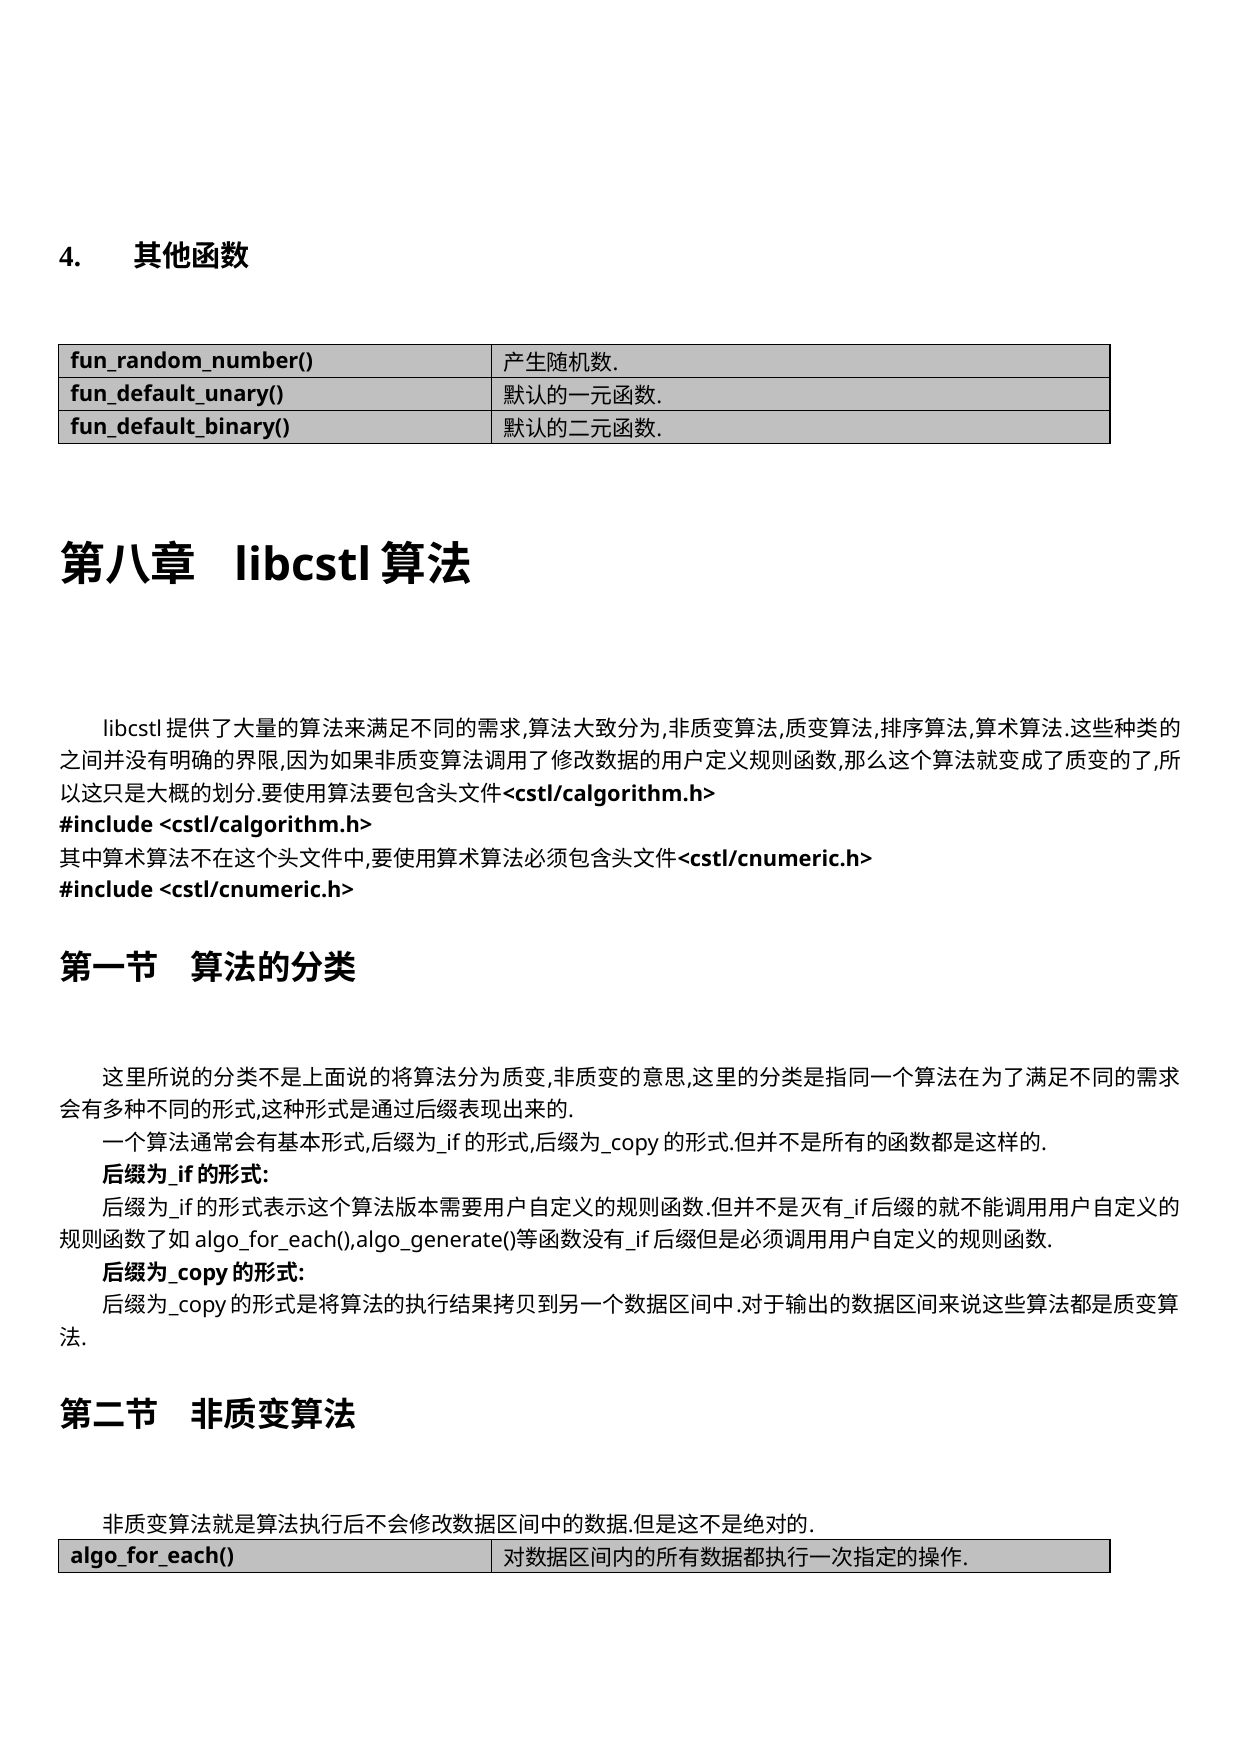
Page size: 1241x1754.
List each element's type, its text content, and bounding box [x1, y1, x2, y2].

text 其中算术算法不在这个头文件中,要使用算术算法必须包含头文件<cstl/cnumeric.h> [59, 840, 1181, 873]
table_header 产生随机数. [492, 345, 1109, 377]
subtitle 其他函数 [59, 221, 1181, 286]
subtitle libcstl算法 [59, 512, 1181, 609]
text 一个算法通常会有基本形式,后缀为_if的形式,后缀为_copy的形式.但并不是所有的函数都是这样的. [59, 1124, 1181, 1157]
table_cell 默认的二元函数. [492, 411, 1109, 443]
text 后缀为_if的形式: [59, 1157, 1181, 1189]
subtitle 非质变算法 [59, 1379, 1181, 1444]
table_header 对数据区间内的所有数据都执行一次指定的操作. [492, 1540, 1109, 1572]
text 非质变算法就是算法执行后不会修改数据区间中的数据.但是这不是绝对的. [59, 1506, 1181, 1539]
text 后缀为_if的形式表示这个算法版本需要用户自定义的规则函数.但并不是灭有_if后缀的就不能调用用户自定义的规则函数了如algo_for_each(),algo_generate()等函数没有_if后缀但是必须调用用户自定义的规则函数. [59, 1189, 1181, 1254]
subtitle 算法的分类 [59, 932, 1181, 997]
table_cell fun_default_binary() [59, 411, 491, 443]
table_header algo_for_each() [59, 1540, 491, 1572]
table_cell 默认的一元函数. [492, 378, 1109, 410]
text 后缀为_copy的形式: [59, 1254, 1181, 1287]
table_header fun_random_number() [59, 345, 491, 377]
table_cell fun_default_unary() [59, 378, 491, 410]
text 这里所说的分类不是上面说的将算法分为质变,非质变的意思,这里的分类是指同一个算法在为了满足不同的需求会有多种不同的形式,这种形式是通过后缀表现出来的. [59, 1059, 1181, 1124]
text #include <cstl/cnumeric.h> [59, 873, 1181, 905]
text 后缀为_copy的形式是将算法的执行结果拷贝到另一个数据区间中.对于输出的数据区间来说这些算法都是质变算法. [59, 1287, 1181, 1352]
text #include <cstl/calgorithm.h> [59, 808, 1181, 840]
text libcstl提供了大量的算法来满足不同的需求,算法大致分为,非质变算法,质变算法,排序算法,算术算法.这些种类的之间并没有明确的界限,因为如果非质变算法调用了修改数据的用户定义规则函数,那么这个算法就变成了质变的了,所以这只是大概的划分.要使用算法要包含头文件<cstl/calgorithm.h> [59, 710, 1181, 808]
